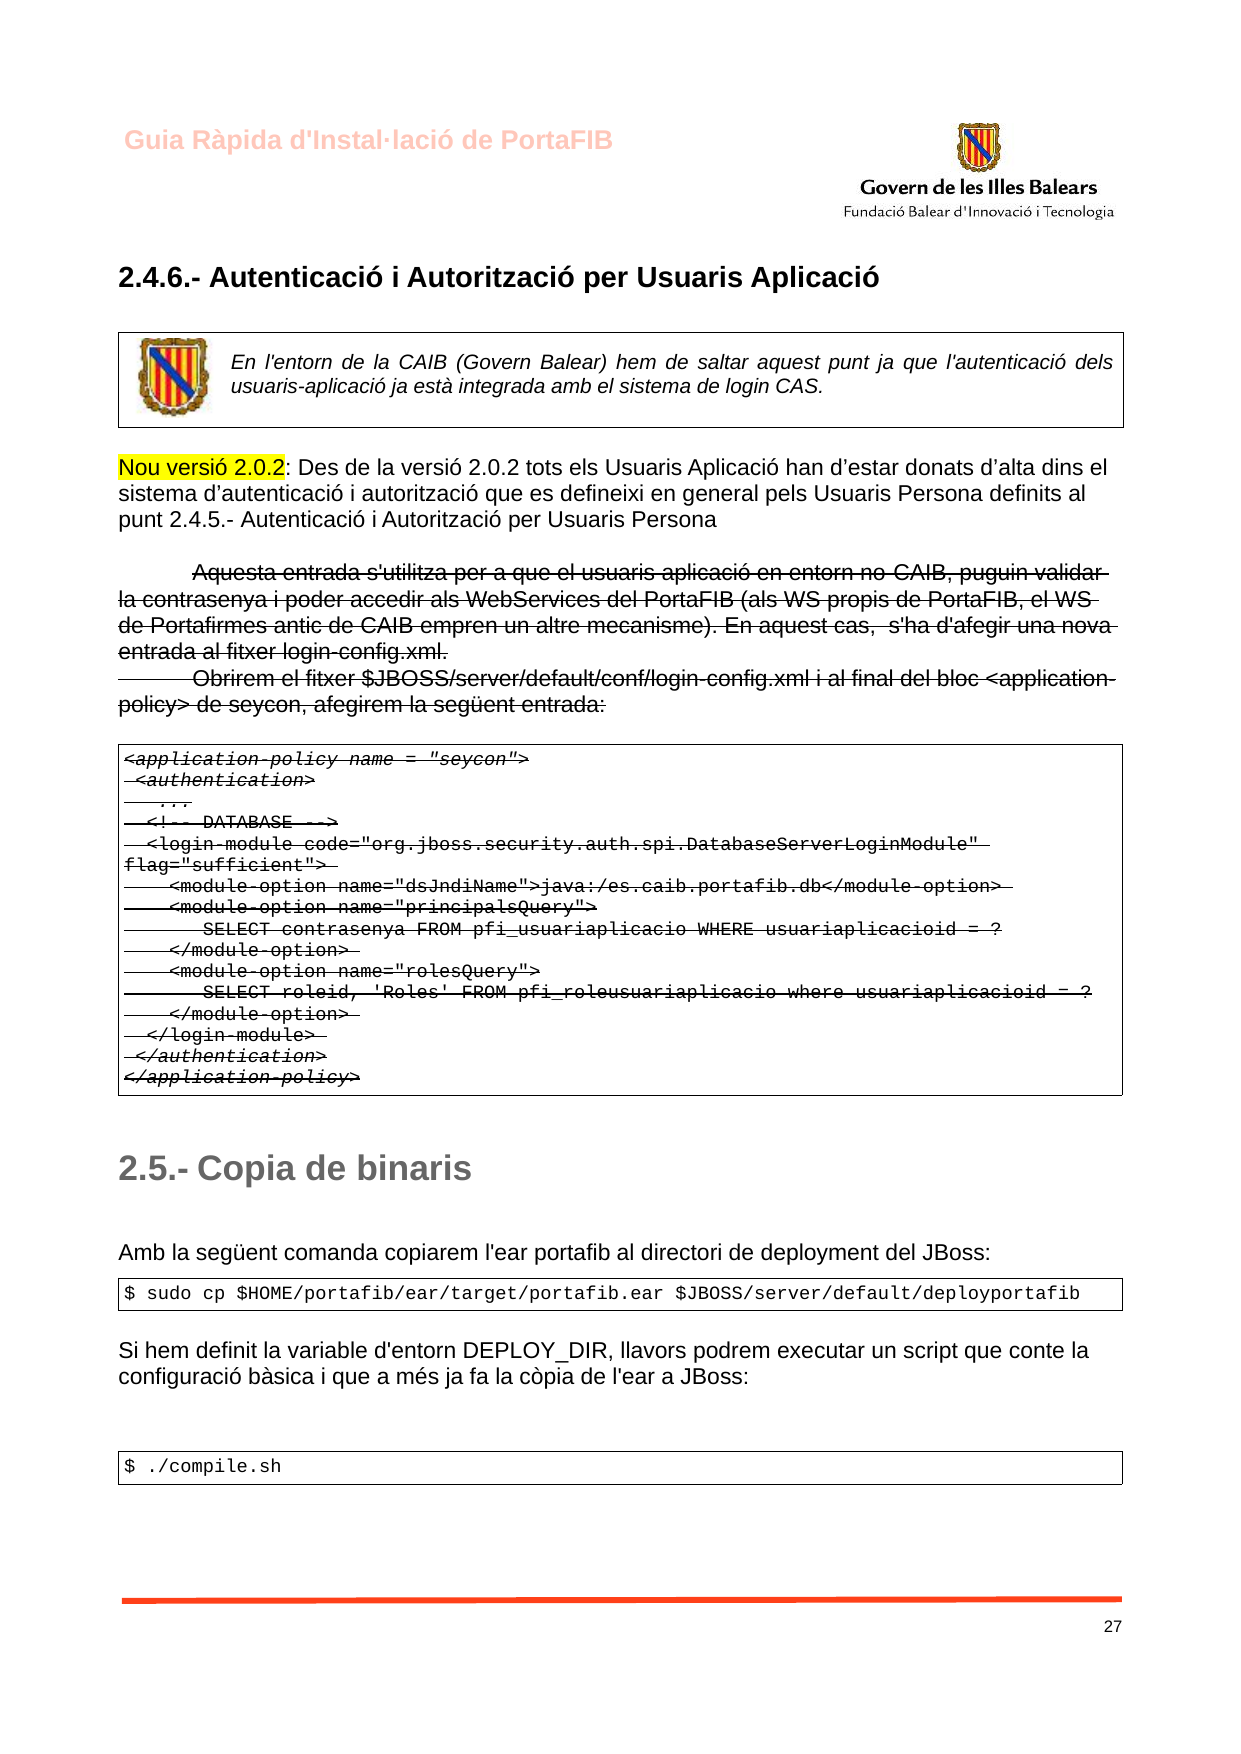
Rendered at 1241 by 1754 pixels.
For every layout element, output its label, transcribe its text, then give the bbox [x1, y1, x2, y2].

text Obrirem el fitxer $JBOSS/server/default/conf/login-config.xml i al final del bloc <application-policy> de seycon, afegirem la següent entrada: [118, 664, 1122, 717]
text Si hem definit la variable d'entorn DEPLOY_DIR, llavors podrem executar un script que conte la configuració bàsica i que a més ja fa la còpia de l'ear a JBoss: [118, 1337, 1122, 1389]
subtitle Copia de binaris [118, 1147, 1122, 1187]
table_header [119, 333, 225, 427]
table_header $ ./compile.sh [119, 1452, 1122, 1484]
text Amb la següent comanda copiarem l'ear portafib al directori de deployment del JBoss: [118, 1239, 1122, 1265]
picture [134, 338, 214, 418]
table_header En l'entorn de la CAIB (Govern Balear) hem de saltar aquest punt ja que l'autenticació dels usuaris-aplicació ja està integrada amb el sistema de login CAS. [225, 333, 1123, 427]
picture [840, 123, 1117, 220]
text Aquesta entrada s'utilitza per a que el usuaris aplicació en entorn no-CAIB, puguin validar la contrasenya i poder accedir als WebServices del PortaFIB (als WS propis de PortaFIB, el WS de Portafirmes antic de CAIB empren un altre mecanisme). En aquest cas, s'ha d'afegir una nova entrada al fitxer login-config.xml. [118, 559, 1122, 664]
table_header $ sudo cp $HOME/portafib/ear/target/portafib.ear $JBOSS/server/default/deployportafib [119, 1279, 1122, 1310]
text Nou versió 2.0.2: Des de la versió 2.0.2 tots els Usuaris Aplicació han d’estar donats d’alta dins el sistema d’autenticació i autorització que es defineixi en general pels Usuaris Persona definits al punt 2.4.5.- Autenticació i Autorització per Usuaris Persona [118, 454, 1122, 533]
subtitle Autenticació i Autorització per Usuaris Aplicació [118, 260, 1122, 293]
table_header <application-policy name = "seycon"> <authentication> ... <!-- DATABASE --> <login-module code="org.jboss.security.auth.spi.DatabaseServerLoginModule" flag="sufficient"> <module-option name="dsJndiName">java:/es.caib.portafib.db</module-option> <module-option name="principalsQuery"> SELECT contrasenya FROM pfi_usuariaplicacio WHERE usuariaplicacioid = ? </module-option> <module-option name="rolesQuery"> SELECT roleid, 'Roles' FROM pfi_roleusuariaplicacio where usuariaplicacioid = ? </module-option> </login-module> </authentication> </application-policy> [119, 745, 1122, 1095]
